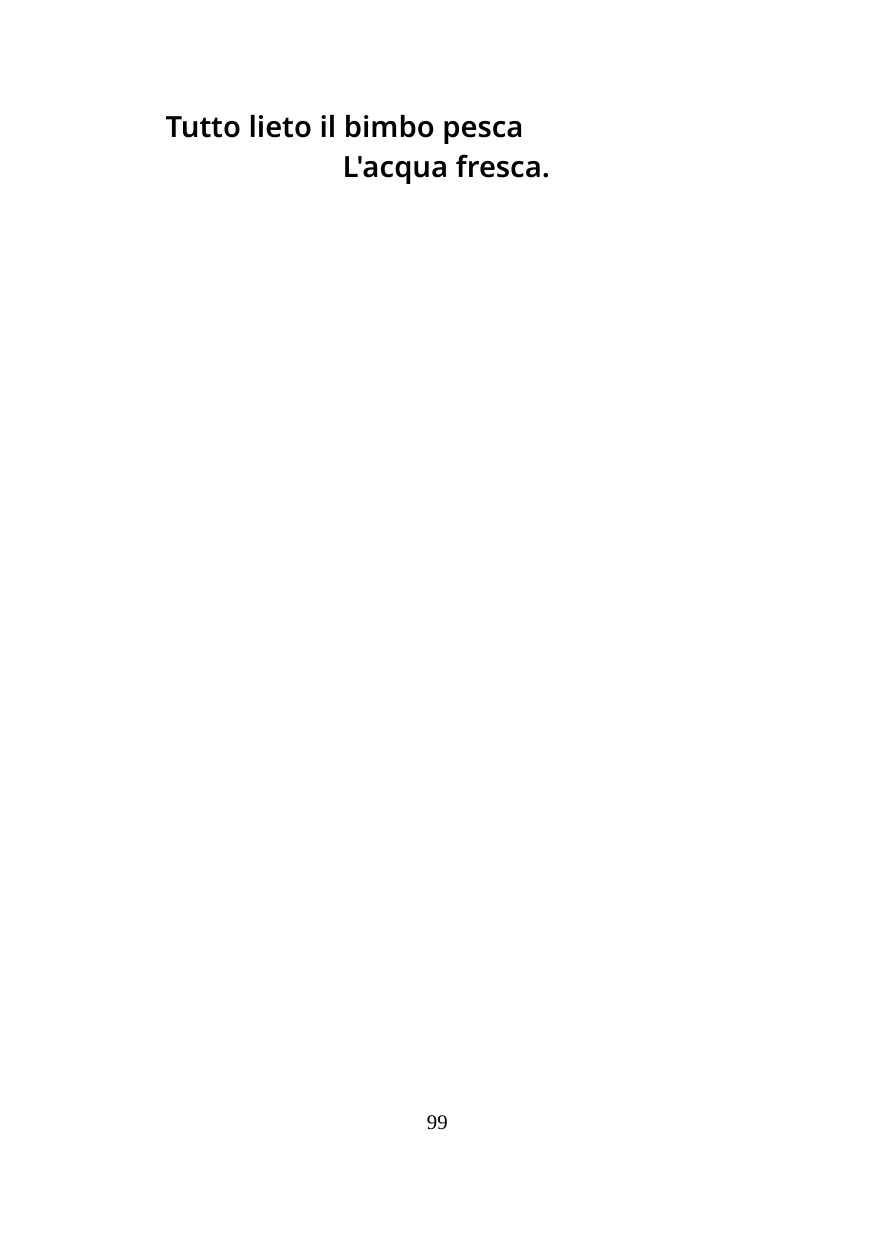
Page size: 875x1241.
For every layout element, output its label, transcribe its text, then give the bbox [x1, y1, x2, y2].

text Tutto lieto il bimbo pesca L'acqua fresca. [165, 106, 768, 186]
